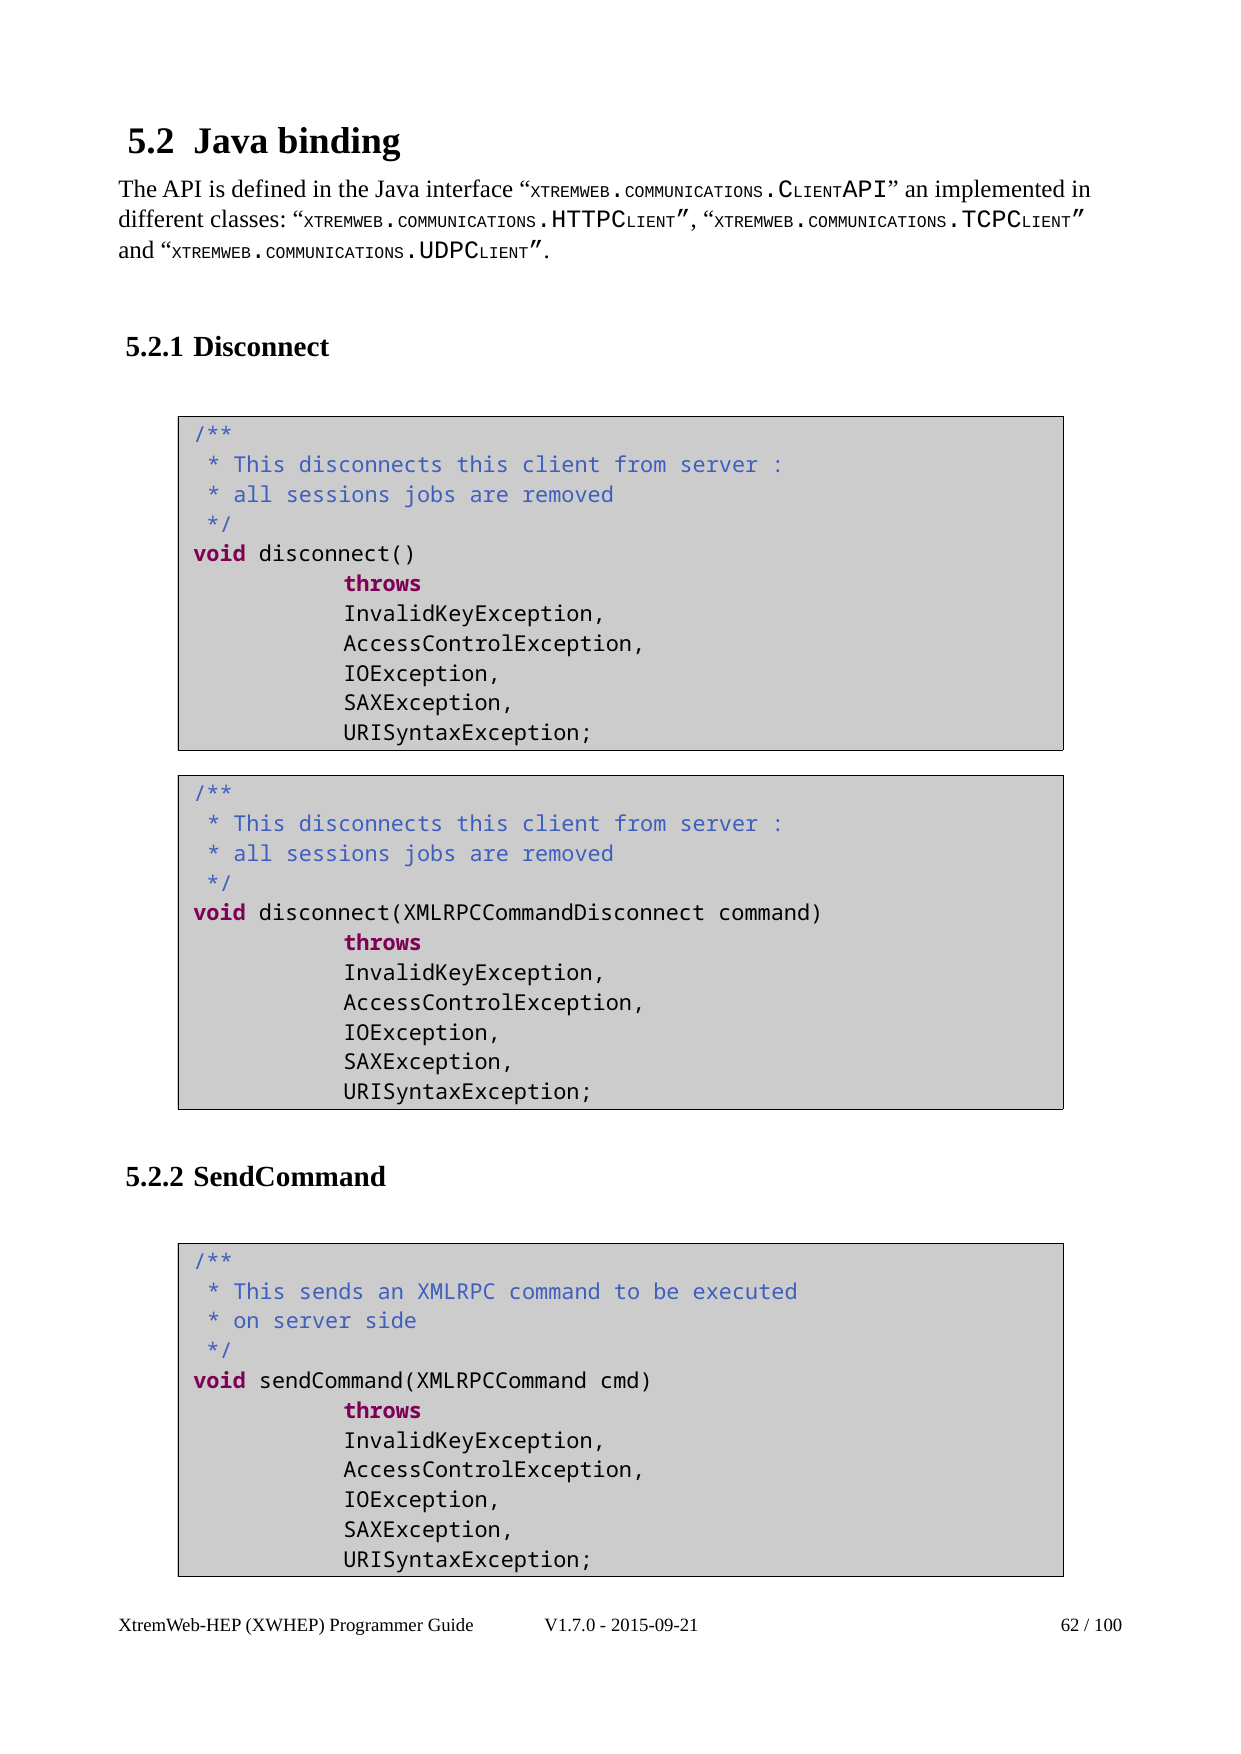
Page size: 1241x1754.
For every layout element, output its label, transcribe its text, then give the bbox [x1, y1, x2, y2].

text IOException, [179, 1481, 1063, 1511]
text URISyntaxException; [179, 1541, 1063, 1576]
text /** [179, 776, 1063, 805]
text SAXException, [179, 1043, 1063, 1073]
text InvalidKeyException, [179, 1422, 1063, 1451]
text void disconnect(XMLRPCCommandDisconnect command) [179, 894, 1063, 924]
text * This disconnects this client from server : [179, 805, 1063, 835]
text AccessControlException, [179, 625, 1063, 654]
text AccessControlException, [179, 984, 1063, 1013]
text /** [179, 1244, 1063, 1273]
text /** [179, 417, 1063, 446]
subtitle Java binding [118, 118, 1122, 161]
text */ [179, 1332, 1063, 1362]
subtitle SendCommand [118, 1159, 1122, 1193]
text */ [179, 506, 1063, 535]
text * on server side [179, 1302, 1063, 1332]
text * This sends an XMLRPC command to be executed [179, 1273, 1063, 1302]
text throws [179, 1392, 1063, 1422]
subtitle Disconnect [118, 329, 1122, 362]
text InvalidKeyException, [179, 595, 1063, 625]
text * all sessions jobs are removed [179, 835, 1063, 864]
text URISyntaxException; [179, 1073, 1063, 1109]
text SAXException, [179, 1511, 1063, 1541]
text */ [179, 864, 1063, 894]
text * This disconnects this client from server : [179, 446, 1063, 476]
text throws [179, 565, 1063, 595]
text InvalidKeyException, [179, 954, 1063, 984]
text void sendCommand(XMLRPCCommand cmd) [179, 1362, 1063, 1392]
text * all sessions jobs are removed [179, 476, 1063, 506]
text throws [179, 924, 1063, 954]
text void disconnect() [179, 535, 1063, 565]
text The API is defined in the Java interface “xtremweb.communications.ClientAPI” an implemented in different classes: “xtremweb.communications.HTTPClient”, “xtremweb.communications.TCPClient” and “xtremweb.communications.UDPClient”. [118, 174, 1122, 266]
text IOException, [179, 654, 1063, 684]
text SAXException, [179, 684, 1063, 714]
text IOException, [179, 1013, 1063, 1043]
text AccessControlException, [179, 1451, 1063, 1481]
text URISyntaxException; [179, 714, 1063, 750]
